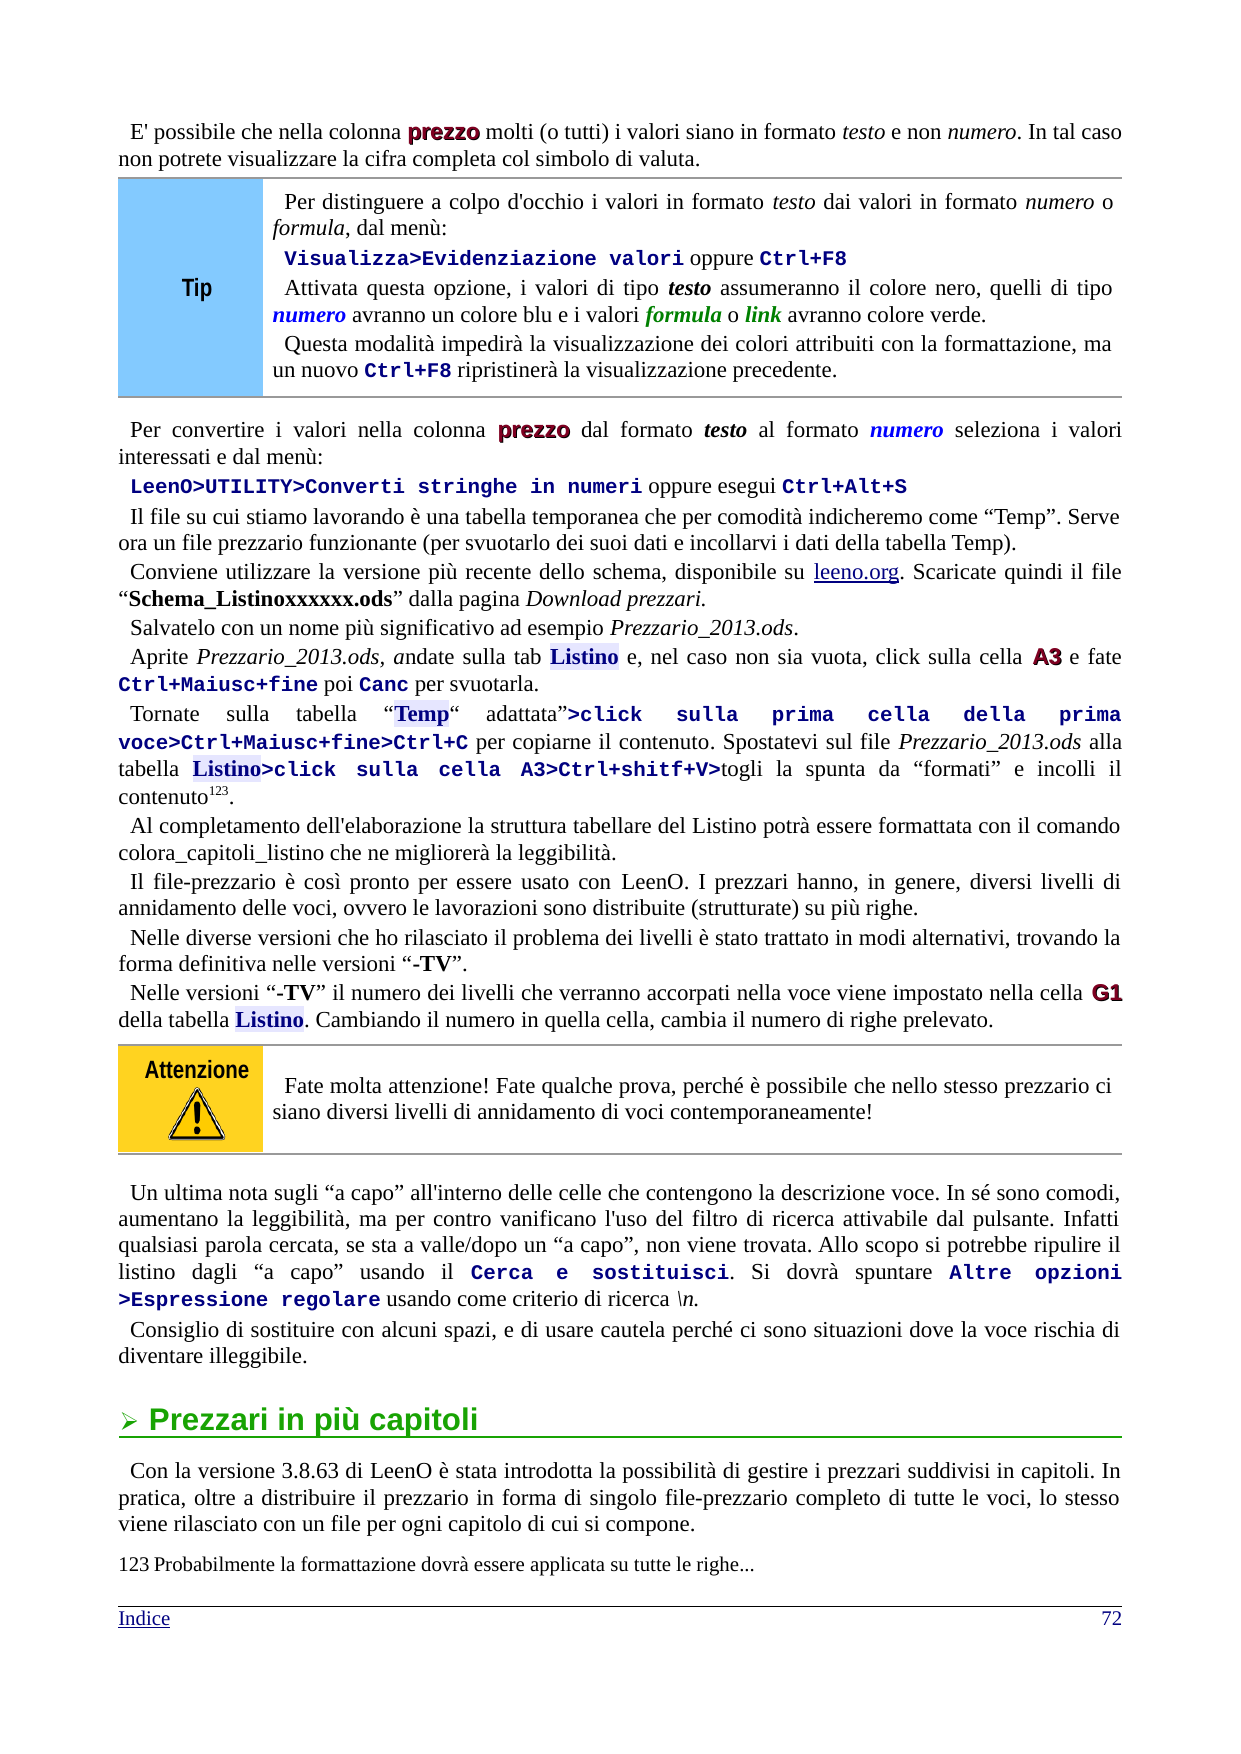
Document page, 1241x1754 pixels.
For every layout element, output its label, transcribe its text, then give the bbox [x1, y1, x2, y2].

text Per convertire i valori nella colonna prezzo dal formato testo al formato numero seleziona i valori interessati e dal menù: [118, 416, 1122, 469]
text Un ultima nota sugli “a capo” all'interno delle celle che contengono la descrizione voce. In sé sono comodi, aumentano la leggibilità, ma per contro vanificano l'uso del filtro di ricerca attivabile dal pulsante. Infatti qualsiasi parola cercata, se sta a valle/dopo un “a capo”, non viene trovata. Allo scopo si potrebbe ripulire il listino dagli “a capo” usando il Cerca e sostituisci. Si dovrà spuntare Altre opzioni >Espressione regolare usando come criterio di ricerca \n. [118, 1179, 1122, 1313]
text E' possibile che nella colonna prezzo molti (o tutti) i valori siano in formato testo e non numero. In tal caso non potrete visualizzare la cifra completa col simbolo di valuta. [118, 118, 1122, 171]
table_header Attenzione [118, 1046, 263, 1152]
text Il file-prezzario è così pronto per essere usato con LeenO. I prezzari hanno, in genere, diversi livelli di annidamento delle voci, ovvero le lavorazioni sono distribuite (strutturate) su più righe. [118, 868, 1122, 921]
subtitle Prezzari in più capitoli [119, 1401, 1122, 1436]
text Probabilmente la formattazione dovrà essere applicata su tutte le righe... [118, 1552, 1122, 1576]
picture [164, 1083, 229, 1144]
text LeenO>UTILITY>Converti stringhe in numeri oppure esegui Ctrl+Alt+S [118, 472, 1122, 500]
text Il file su cui stiamo lavorando è una tabella temporanea che per comodità indicheremo come “Temp”. Serve ora un file prezzario funzionante (per svuotarlo dei suoi dati e incollarvi i dati della tabella Temp). [118, 503, 1122, 555]
text Nelle diverse versioni che ho rilasciato il problema dei livelli è stato trattato in modi alternativi, trovando la forma definitiva nelle versioni “-TV”. [118, 923, 1122, 976]
text Salvatelo con un nome più significativo ad esempio Prezzario_2013.ods. [118, 614, 1122, 640]
table_header Fate molta attenzione! Fate qualche prova, perché è possibile che nello stesso prezzario ci siano diversi livelli di annidamento di voci contemporaneamente! [264, 1046, 1122, 1152]
text Tornate sulla tabella “Temp“ adattata”>click sulla prima cella della prima voce>Ctrl+Maiusc+fine>Ctrl+C per copiarne il contenuto. Spostatevi sul file Prezzario_2013.ods alla tabella Listino>click sulla cella A3>Ctrl+shitf+V>togli la spunta da “formati” e incolli il contenuto. [118, 700, 1122, 809]
text Aprite Prezzario_2013.ods, andate sulla tab Listino e, nel caso non sia vuota, click sulla cella A3 e fate Ctrl+Maiusc+fine poi Canc per svuotarla. [118, 643, 1122, 697]
text Consiglio di sostituire con alcuni spazi, e di usare cautela perché ci sono situazioni dove la voce rischia di diventare illeggibile. [118, 1316, 1122, 1369]
table_header Per distinguere a colpo d'occhio i valori in formato testo dai valori in formato numero o formula, dal menù: Visualizza>Evidenziazione valori oppure Ctrl+F8 Attivata questa opzione, i valori di tipo testo assumeranno il colore nero, quelli di tipo numero avranno un colore blu e i valori formula o link avranno colore verde. Questa modalità impedirà la visualizzazione dei colori attribuiti con la formattazione, ma un nuovo Ctrl+F8 ripristinerà la visualizzazione precedente. [264, 179, 1122, 396]
table_header Tip [118, 179, 263, 396]
text Con la versione 3.8.63 di LeenO è stata introdotta la possibilità di gestire i prezzari suddivisi in capitoli. In pratica, oltre a distribuire il prezzario in forma di singolo file-prezzario completo di tutte le voci, lo stesso viene rilasciato con un file per ogni capitolo di cui si compone. [118, 1457, 1122, 1536]
text Al completamento dell'elaborazione la struttura tabellare del Listino potrà essere formattata con il comando colora_capitoli_listino che ne migliorerà la leggibilità. [118, 812, 1122, 865]
text Nelle versioni “-TV” il numero dei livelli che verranno accorpati nella voce viene impostato nella cella G1 della tabella Listino. Cambiando il numero in quella cella, cambia il numero di righe prelevato. [118, 979, 1122, 1032]
text Conviene utilizzare la versione più recente dello schema, disponibile su leeno.org. Scaricate quindi il file “Schema_Listinoxxxxxx.ods” dalla pagina Download prezzari. [118, 558, 1122, 611]
